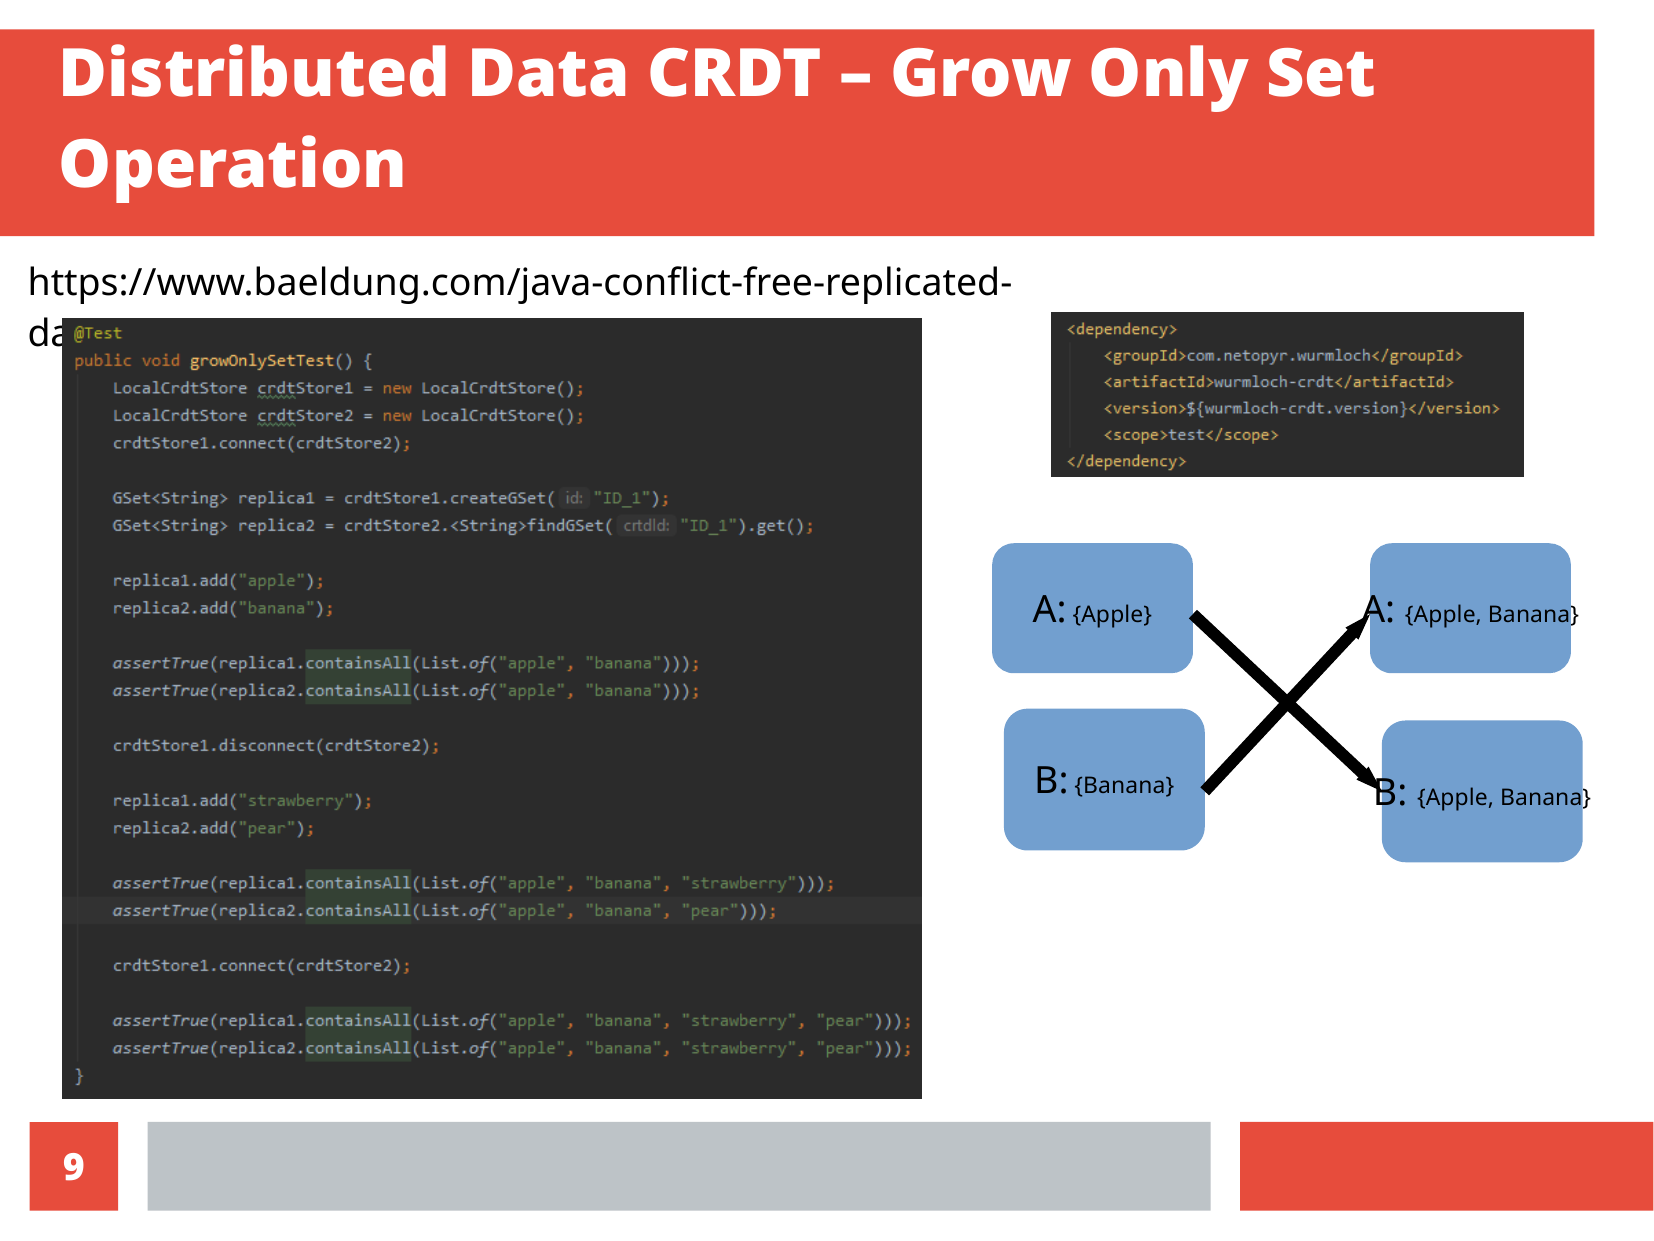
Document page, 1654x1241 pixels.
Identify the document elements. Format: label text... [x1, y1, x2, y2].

text_box A: {Apple, Banana} [1370, 543, 1571, 674]
picture [62, 318, 922, 1099]
picture [1051, 312, 1524, 478]
text_box B: {Banana} [1003, 708, 1205, 851]
text_box B: {Apple, Banana} [1381, 720, 1583, 863]
text_box A: {Apple} [992, 543, 1193, 674]
text_box https://www.baeldung.com/java-conflict-free-replicated-data-types [12, 248, 1099, 315]
title Distributed Data CRDT – Grow Only Set Operation [59, 59, 1595, 207]
